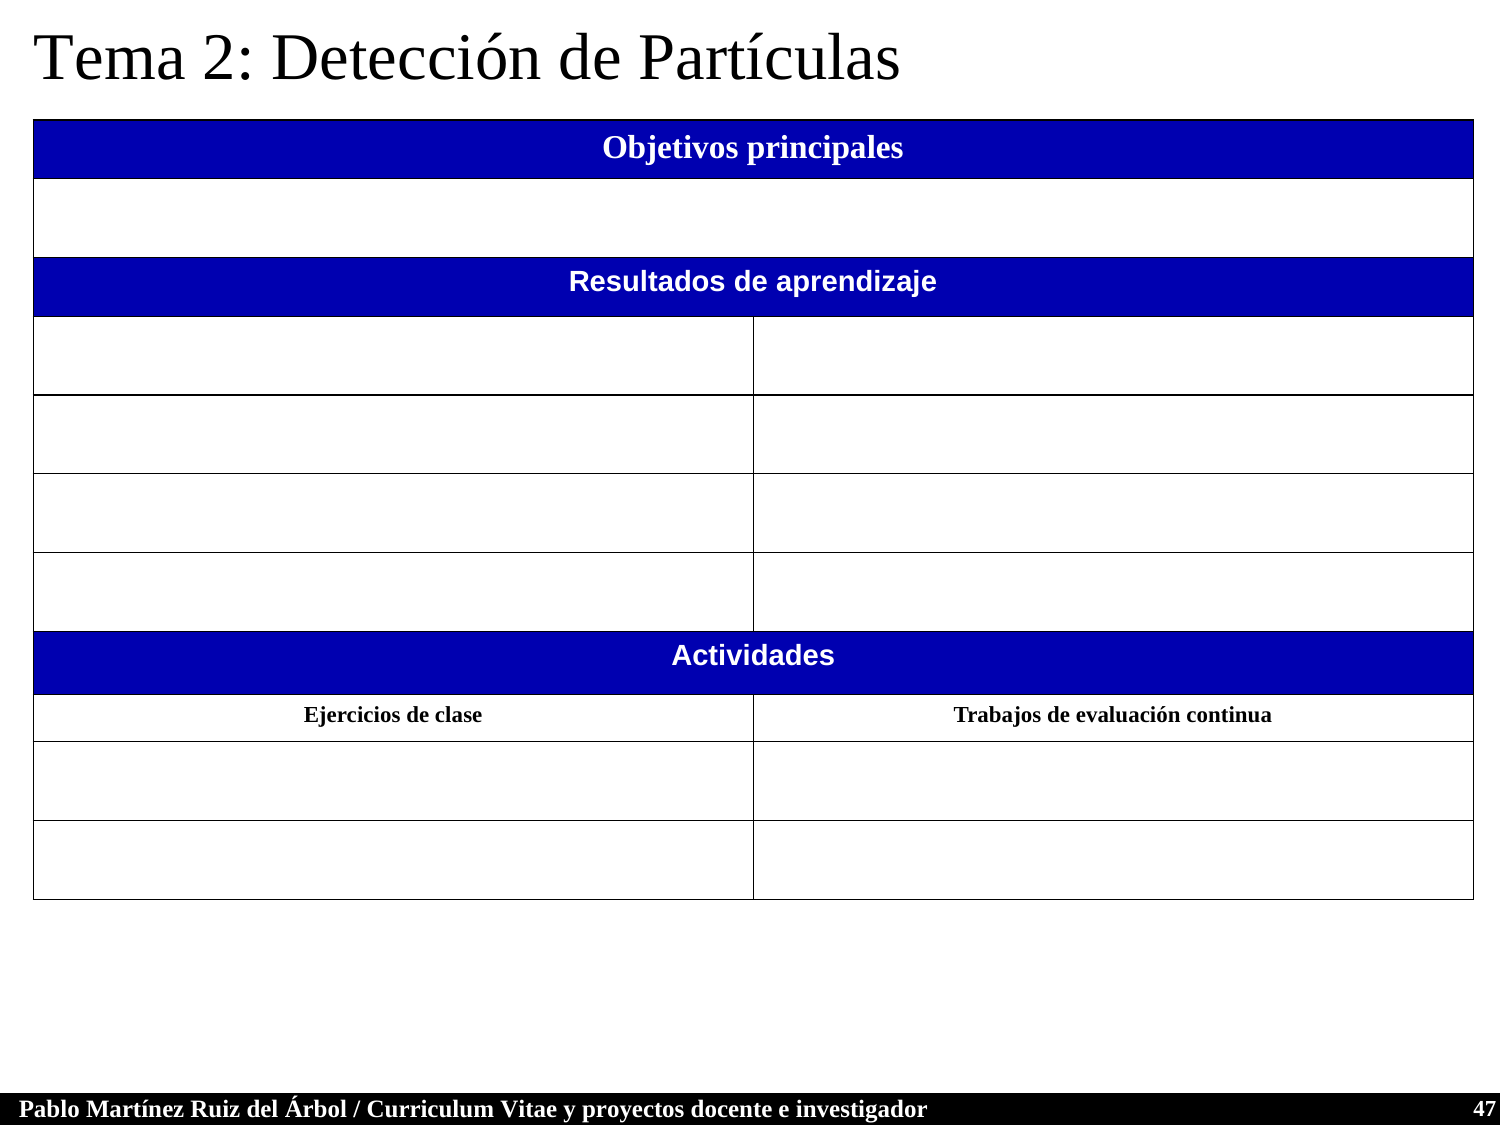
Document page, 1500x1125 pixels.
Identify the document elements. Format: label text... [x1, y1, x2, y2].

table_header Objetivos principales [34, 121, 1473, 178]
table_cell [754, 553, 1473, 631]
table_cell [754, 821, 1473, 899]
table_cell [754, 742, 1473, 820]
table_cell [34, 742, 753, 820]
table_cell Resultados de aprendizaje [34, 258, 1473, 316]
table_cell Actividades [34, 632, 1473, 694]
table_cell [34, 821, 753, 899]
table_cell [754, 396, 1473, 473]
table_cell [34, 317, 753, 394]
table_cell Trabajos de evaluación continua [754, 695, 1473, 741]
text_box Tema 2: Detección de Partículas [4, 3, 933, 111]
table_cell [754, 474, 1473, 552]
table_cell [34, 474, 753, 552]
table_cell [754, 317, 1473, 394]
table_cell [34, 553, 753, 631]
table_cell [34, 179, 1473, 257]
table_cell [34, 396, 753, 473]
table_cell Ejercicios de clase [34, 695, 753, 741]
